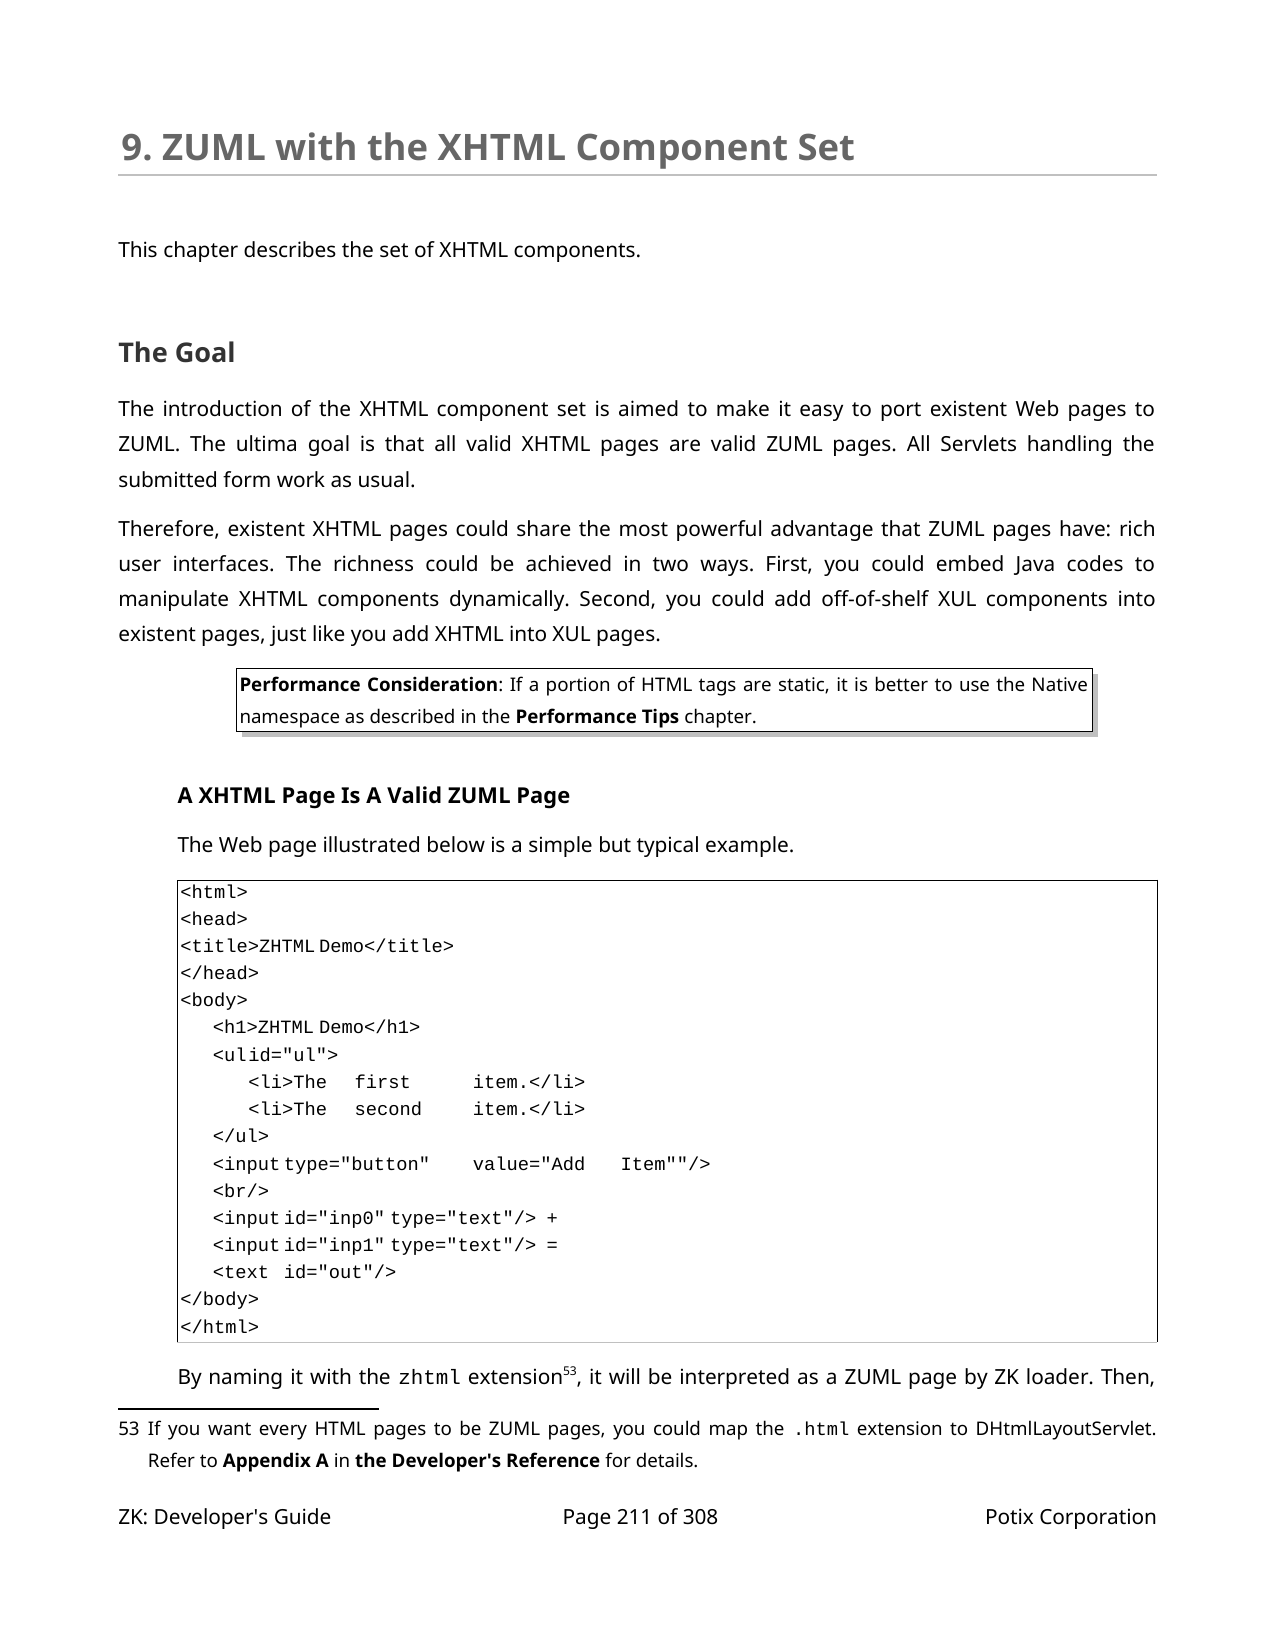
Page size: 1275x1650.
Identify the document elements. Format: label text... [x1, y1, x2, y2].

text <h1>ZHTML Demo</h1> [178, 1015, 1157, 1040]
subtitle 9. ZUML with the XHTML Component Set [118, 118, 1157, 174]
subtitle A XHTML Page Is A Valid ZUML Page [177, 780, 1157, 810]
text The introduction of the XHTML component set is aimed to make it easy to port existent Web pages to ZUML. The ultima goal is that all valid XHTML pages are valid ZUML pages. All Servlets handling the submitted form work as usual. [118, 394, 1157, 493]
text <li>The first item.</li> [178, 1070, 1157, 1094]
text <html> [178, 881, 1157, 904]
text </ul> [178, 1124, 1157, 1148]
text <input id="inp0" type="text"/> + [178, 1206, 1157, 1230]
text The Web page illustrated below is a simple but typical example. [177, 831, 1157, 859]
text <body> [178, 988, 1157, 1012]
text <ul id="ul"> [178, 1043, 1157, 1067]
text </head> [178, 961, 1157, 985]
text By naming it with the zhtml extension, it will be interpreted as a ZUML page by ZK loader. Then, [177, 1362, 1157, 1391]
text <input id="inp1" type="text"/> = [178, 1233, 1157, 1257]
text <input type="button" value="Add Item""/> [178, 1151, 1157, 1176]
text <title>ZHTML Demo</title> [178, 934, 1157, 958]
text Performance Consideration: If a portion of HTML tags are static, it is better to use the Native namespace as described in the Performance Tips chapter. [237, 669, 1092, 731]
text <li>The second item.</li> [178, 1097, 1157, 1121]
subtitle The Goal [118, 334, 1157, 371]
text This chapter describes the set of XHTML components. [118, 235, 1157, 263]
text <br/> [178, 1178, 1157, 1203]
text </body> [178, 1287, 1157, 1312]
text Therefore, existent XHTML pages could share the most powerful advantage that ZUML pages have: rich user interfaces. The richness could be achieved in two ways. First, you could embed Java codes to manipulate XHTML components dynamically. Second, you could add off-of-shelf XUL components into existent pages, just like you add XHTML into XUL pages. [118, 514, 1157, 647]
text </html> [178, 1314, 1157, 1342]
text <head> [178, 907, 1157, 931]
text <text id="out"/> [178, 1260, 1157, 1284]
text If you want every HTML pages to be ZUML pages, you could map the .html extension to DHtmlLayoutServlet. Refer to Appendix A in the Developer's Reference for details. [118, 1415, 1157, 1473]
